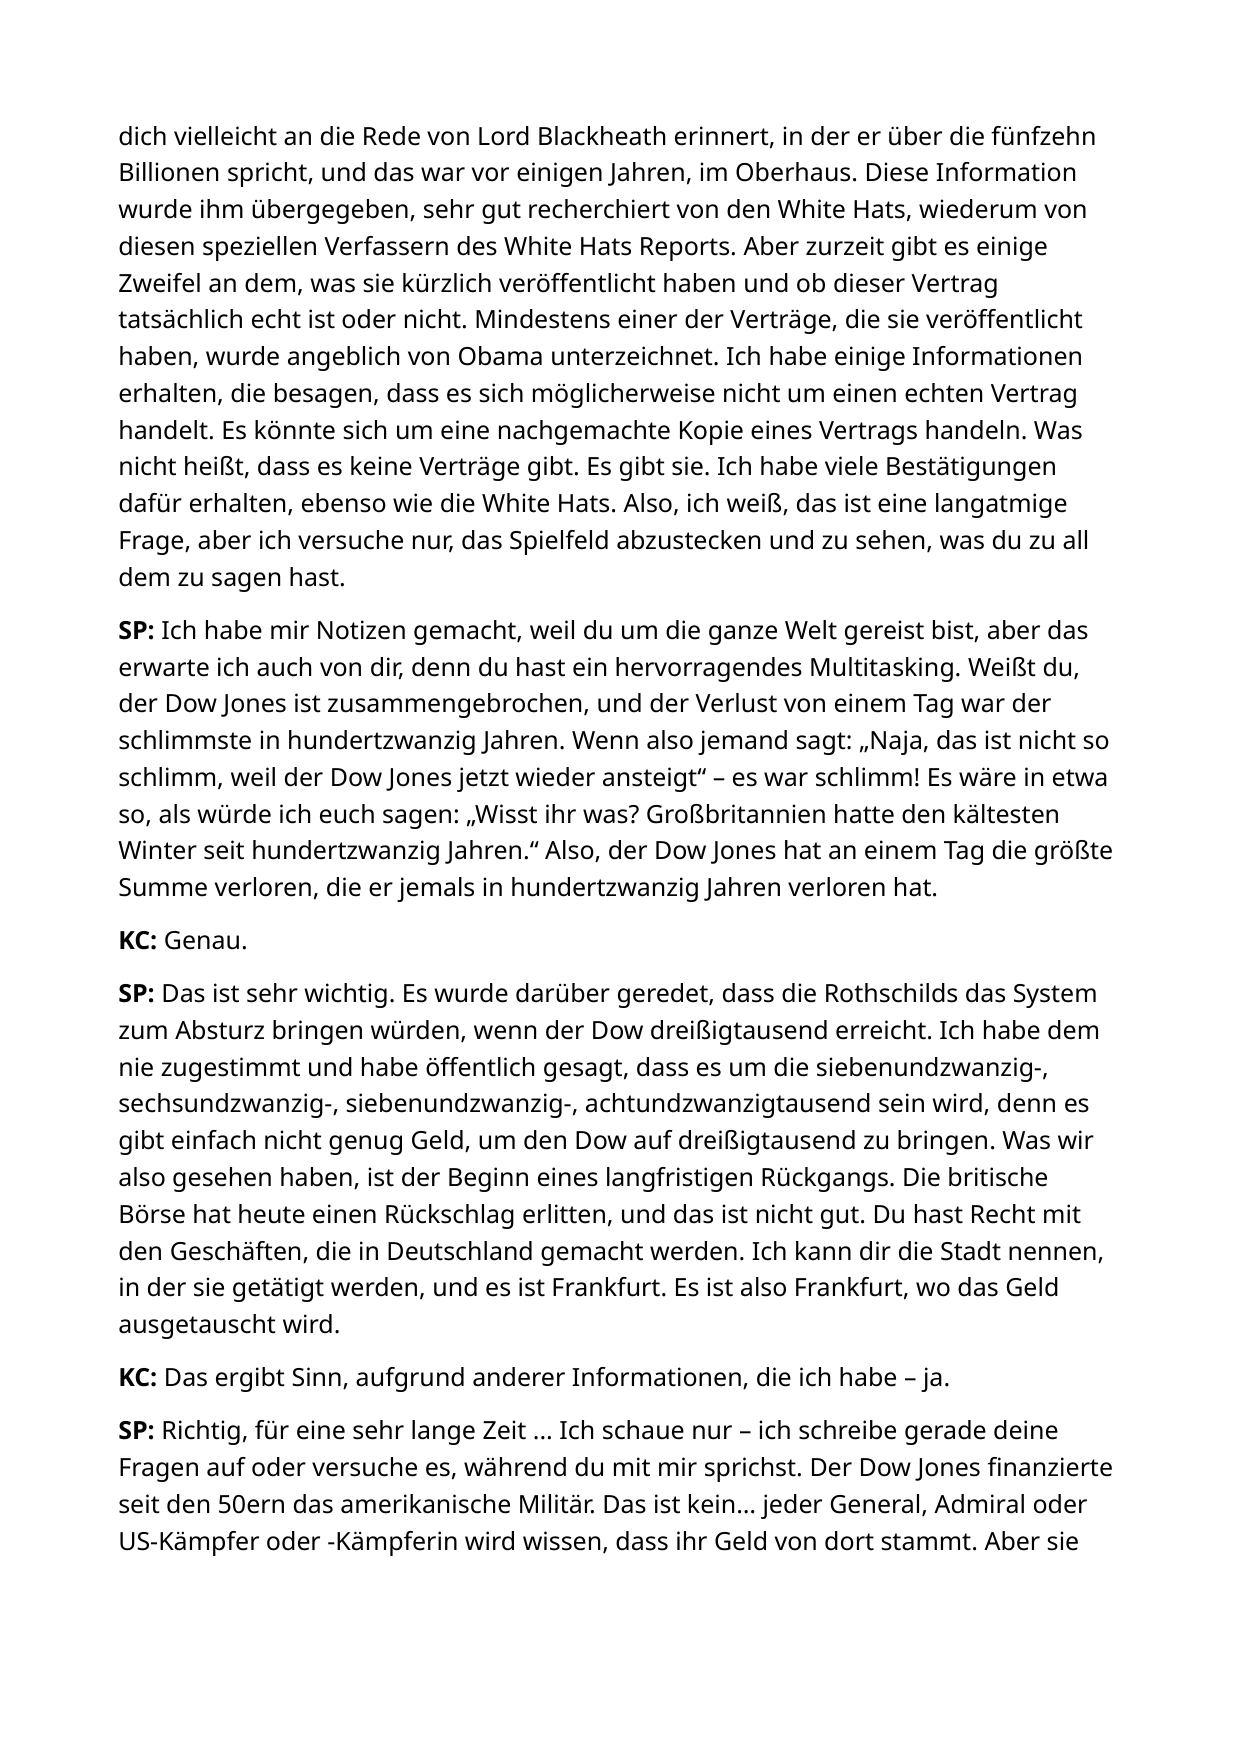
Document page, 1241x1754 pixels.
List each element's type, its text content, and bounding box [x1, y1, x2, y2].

text SP: Das ist sehr wichtig. Es wurde darüber geredet, dass die Rothschilds das System zum Absturz bringen würden, wenn der Dow dreißigtausend erreicht. Ich habe dem nie zugestimmt und habe öffentlich gesagt, dass es um die siebenundzwanzig-, sechsundzwanzig-, siebenundzwanzig-, achtundzwanzigtausend sein wird, denn es gibt einfach nicht genug Geld, um den Dow auf dreißigtausend zu bringen. Was wir also gesehen haben, ist der Beginn eines langfristigen Rückgangs. Die britische Börse hat heute einen Rückschlag erlitten, und das ist nicht gut. Du hast Recht mit den Geschäften, die in Deutschland gemacht werden. Ich kann dir die Stadt nennen, in der sie getätigt werden, und es ist Frankfurt. Es ist also Frankfurt, wo das Geld ausgetauscht wird. [118, 976, 1122, 1341]
text SP: Richtig, für eine sehr lange Zeit ... Ich schaue nur – ich schreibe gerade deine Fragen auf oder versuche es, während du mit mir sprichst. Der Dow Jones finanzierte seit den 50ern das amerikanische Militär. Das ist kein… jeder General, Admiral oder US-Kämpfer oder -Kämpferin wird wissen, dass ihr Geld von dort stammt. Aber sie [118, 1413, 1122, 1557]
text KC: Genau. [118, 923, 1122, 957]
text dich vielleicht an die Rede von Lord Blackheath erinnert, in der er über die fünfzehn Billionen spricht, und das war vor einigen Jahren, im Oberhaus. Diese Information wurde ihm übergegeben, sehr gut recherchiert von den White Hats, wiederum von diesen speziellen Verfassern des White Hats Reports. Aber zurzeit gibt es einige Zweifel an dem, was sie kürzlich veröffentlicht haben und ob dieser Vertrag tatsächlich echt ist oder nicht. Mindestens einer der Verträge, die sie veröffentlicht haben, wurde angeblich von Obama unterzeichnet. Ich habe einige Informationen erhalten, die besagen, dass es sich möglicherweise nicht um einen echten Vertrag handelt. Es könnte sich um eine nachgemachte Kopie eines Vertrags handeln. Was nicht heißt, dass es keine Verträge gibt. Es gibt sie. Ich habe viele Bestätigungen dafür erhalten, ebenso wie die White Hats. Also, ich weiß, das ist eine langatmige Frage, aber ich versuche nur, das Spielfeld abzustecken und zu sehen, was du zu all dem zu sagen hast. [118, 118, 1122, 593]
text SP: Ich habe mir Notizen gemacht, weil du um die ganze Welt gereist bist, aber das erwarte ich auch von dir, denn du hast ein hervorragendes Multitasking. Weißt du, der Dow Jones ist zusammengebrochen, und der Verlust von einem Tag war der schlimmste in hundertzwanzig Jahren. Wenn also jemand sagt: „Naja, das ist nicht so schlimm, weil der Dow Jones jetzt wieder ansteigt“ – es war schlimm! Es wäre in etwa so, als würde ich euch sagen: „Wisst ihr was? Großbritannien hatte den kältesten Winter seit hundertzwanzig Jahren.“ Also, der Dow Jones hat an einem Tag die größte Summe verloren, die er jemals in hundertzwanzig Jahren verloren hat. [118, 612, 1122, 904]
text KC: Das ergibt Sinn, aufgrund anderer Informationen, die ich habe – ja. [118, 1360, 1122, 1394]
